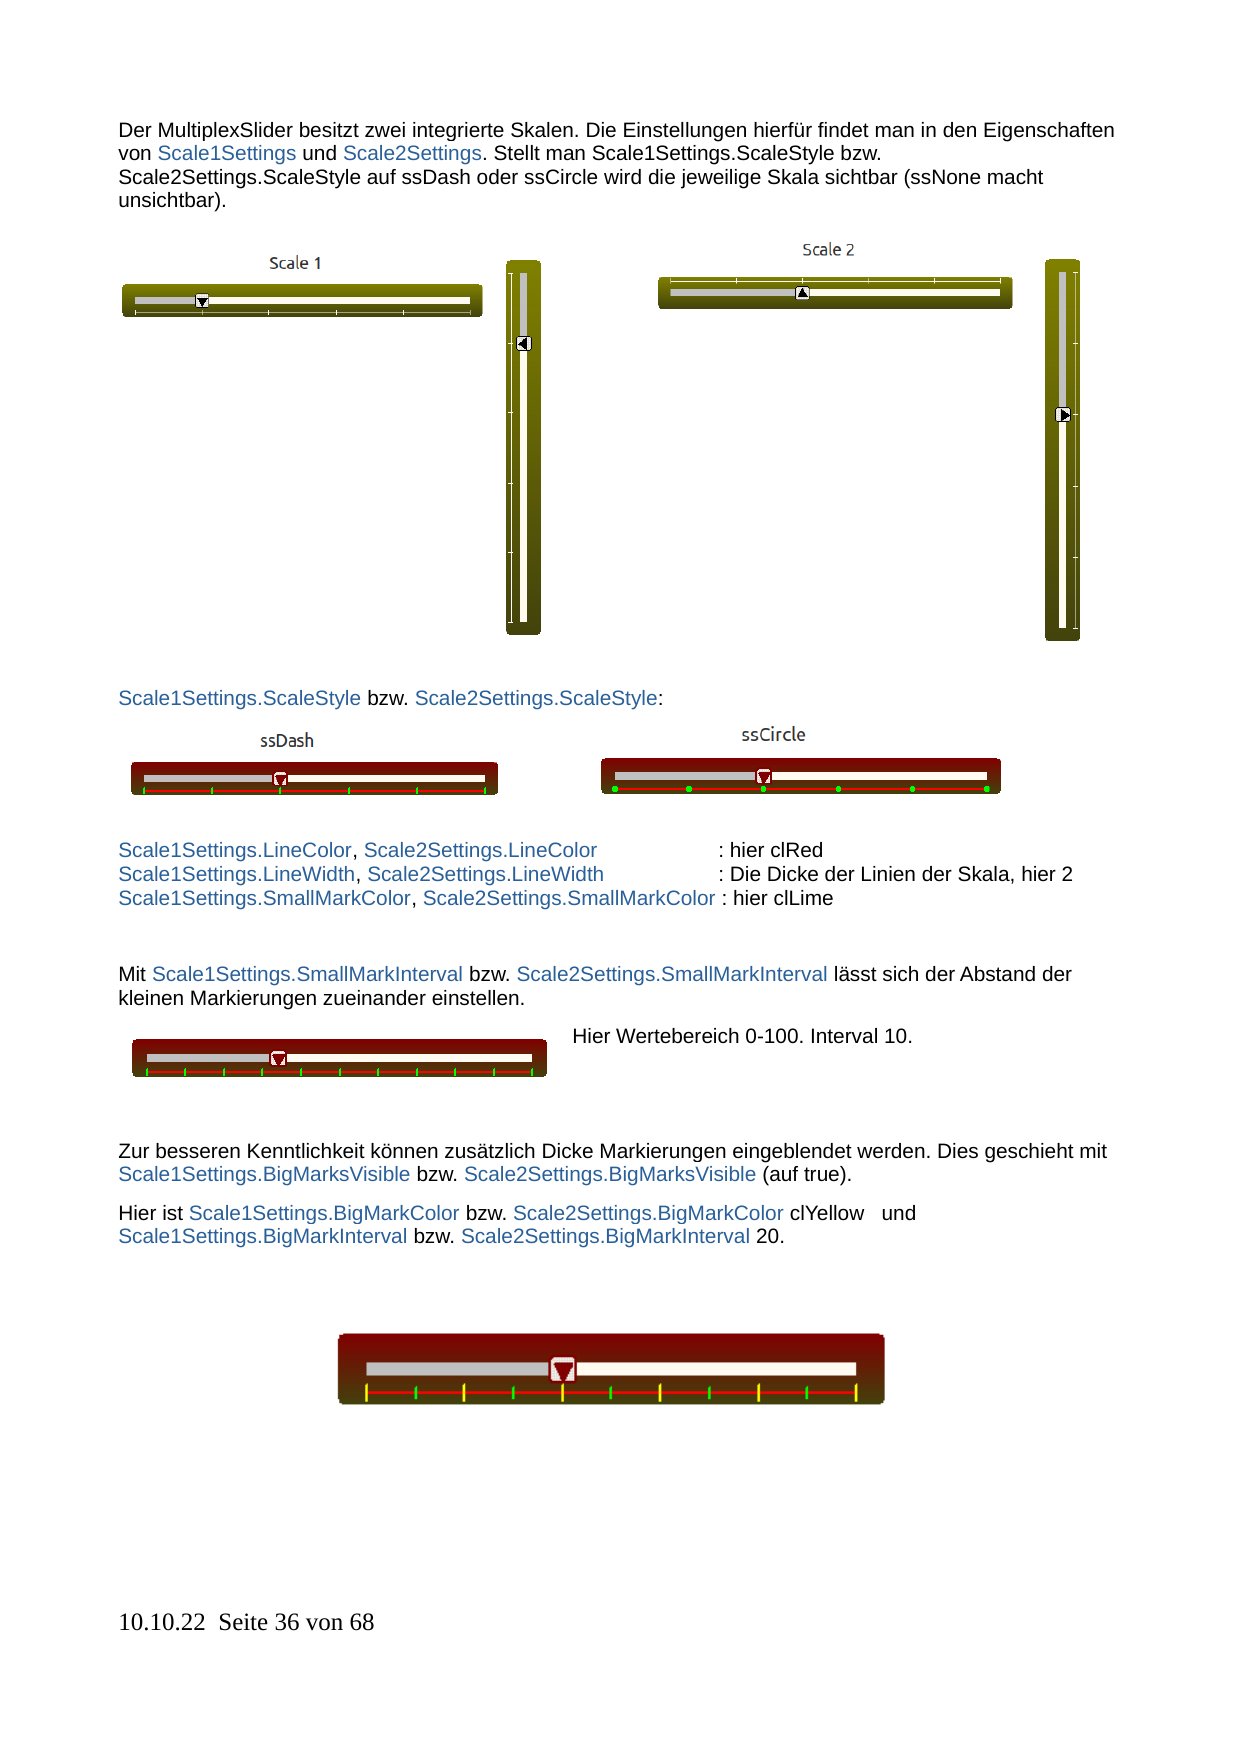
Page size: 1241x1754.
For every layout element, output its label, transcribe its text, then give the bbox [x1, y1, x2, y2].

picture [649, 233, 1023, 322]
picture [591, 713, 1009, 809]
picture [113, 248, 553, 648]
picture [120, 724, 507, 809]
text Scale1Settings.LineColor, Scale2Settings.LineColor : hier clRed Scale1Settings.LineWidth, Scale2Settings.LineWidth : Die Dicke der Linien der Skala, hier 2 Scale1Settings.SmallMarkColor, Scale2Settings.SmallMarkColor : hier clLime [118, 839, 1122, 910]
text Hier Wertebereich 0-100. Interval 10. [561, 1024, 1122, 1048]
picture [329, 1315, 903, 1419]
text Mit Scale1Settings.SmallMarkInterval bzw. Scale2Settings.SmallMarkInterval lässt sich der Abstand der kleinen Markierungen zueinander einstellen. [118, 963, 1122, 1010]
text Der MultiplexSlider besitzt zwei integrierte Skalen. Die Einstellungen hierfür findet man in den Eigenschaften von Scale1Settings und Scale2Settings. Stellt man Scale1Settings.ScaleStyle bzw. Scale2Settings.ScaleStyle auf ssDash oder ssCircle wird die jeweilige Skala sichtbar (ssNone macht unsichtbar). [118, 118, 1122, 213]
text Hier ist Scale1Settings.BigMarkColor bzw. Scale2Settings.BigMarkColor clYellow und Scale1Settings.BigMarkInterval bzw. Scale2Settings.BigMarkInterval 20. [118, 1201, 1122, 1248]
picture [1037, 251, 1088, 651]
picture [116, 1024, 561, 1088]
text Scale1Settings.ScaleStyle bzw. Scale2Settings.ScaleStyle: [118, 686, 1122, 710]
text Zur besseren Kenntlichkeit können zusätzlich Dicke Markierungen eingeblendet werden. Dies geschieht mit Scale1Settings.BigMarksVisible bzw. Scale2Settings.BigMarksVisible (auf true). [118, 1139, 1122, 1187]
